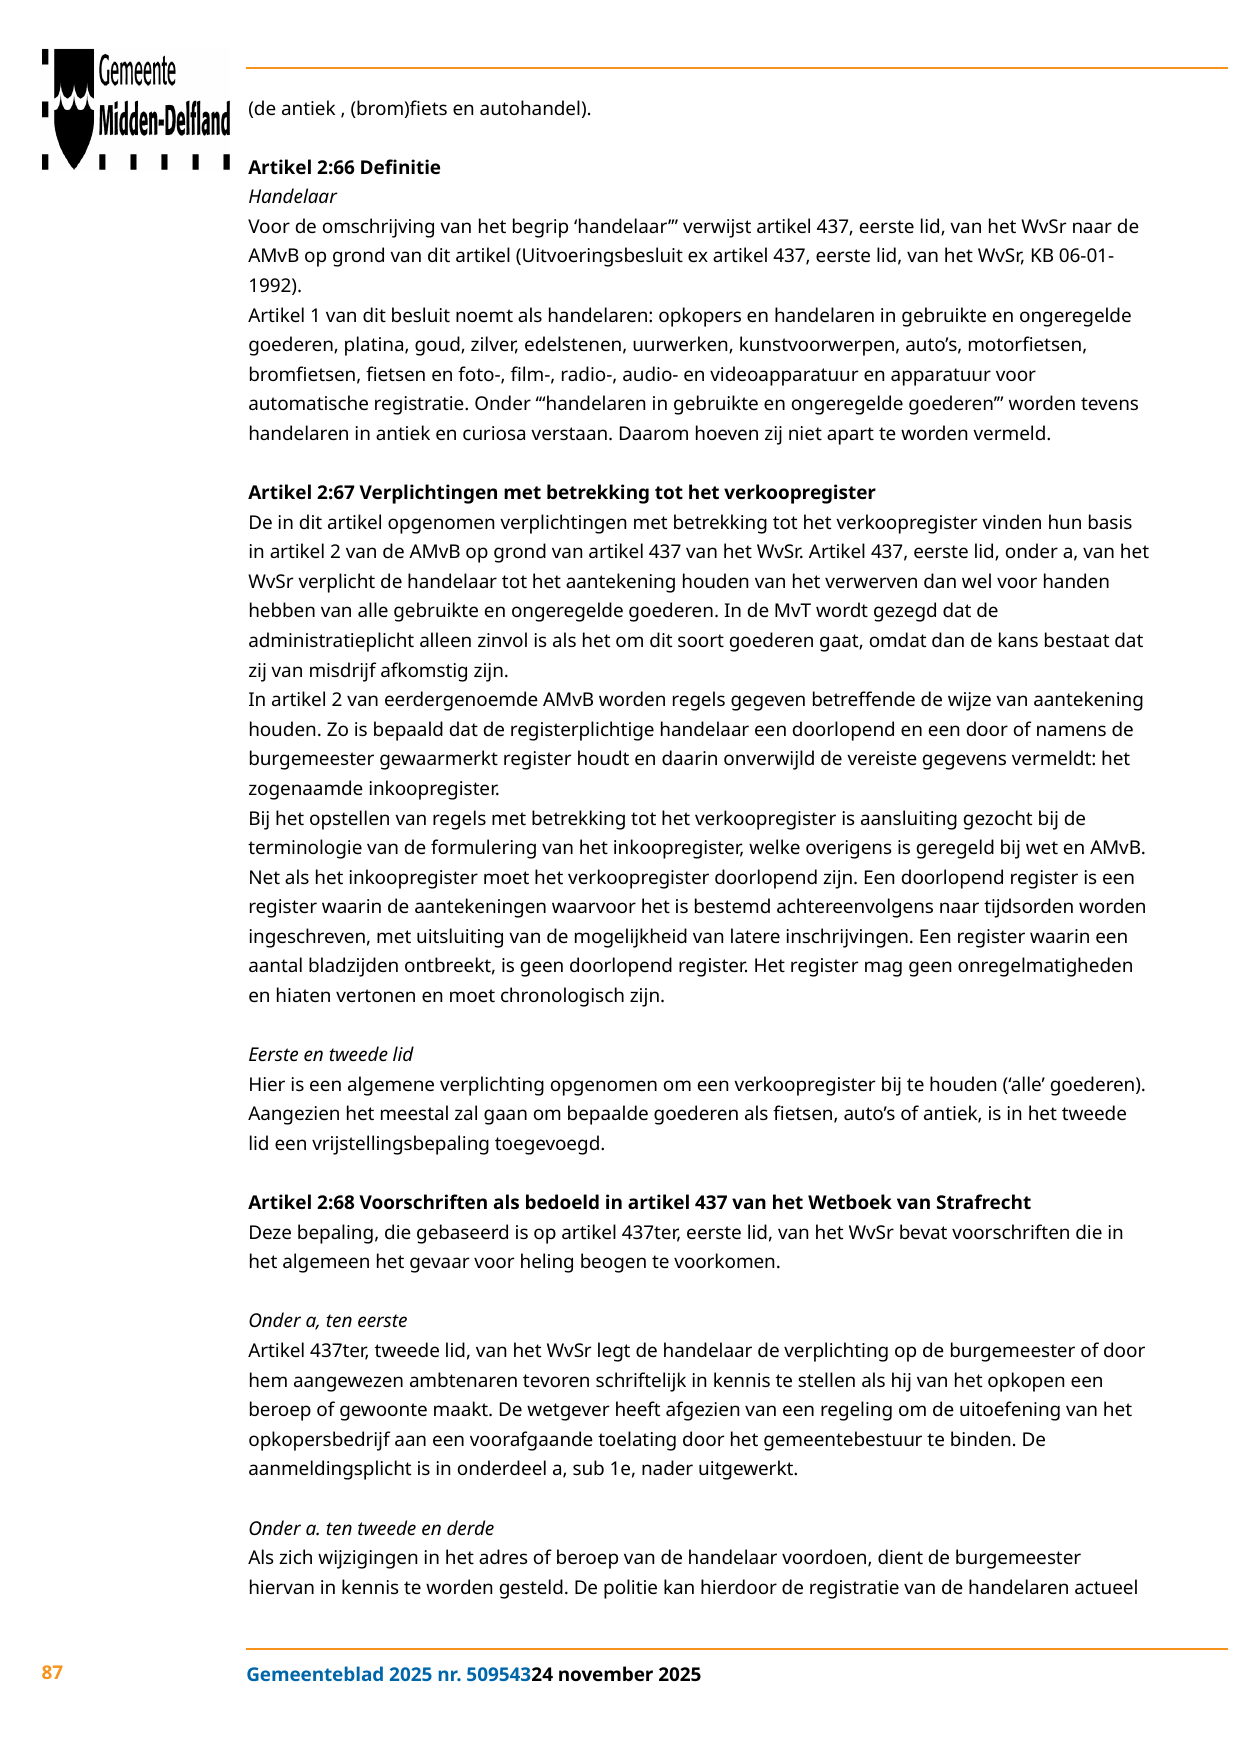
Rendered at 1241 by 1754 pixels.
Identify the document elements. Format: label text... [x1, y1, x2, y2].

text Hier is een algemene verplichting opgenomen om een verkoopregister bij te houden (‘alle’ goederen). Aangezien het meestal zal gaan om bepaalde goederen als fietsen, auto’s of antiek, is in het tweede lid een vrijstellingsbepaling toegevoegd. [248, 1071, 1152, 1156]
text Artikel 2:67 Verplichtingen met betrekking tot het verkoopregister [248, 479, 1152, 505]
text Artikel 1 van dit besluit noemt als handelaren: opkopers en handelaren in gebruikte en ongeregelde goederen, platina, goud, zilver, edelstenen, uurwerken, kunstvoorwerpen, auto’s, motorfietsen, bromfietsen, fietsen en foto-, film-, radio-, audio- en videoapparatuur en apparatuur voor automatische registratie. Onder ‘“handelaren in gebruikte en ongeregelde goederen’” worden tevens handelaren in antiek en curiosa verstaan. Daarom hoeven zij niet apart te worden vermeld. [248, 302, 1152, 446]
text Eerste en tweede lid [248, 1041, 1152, 1067]
text Bij het opstellen van regels met betrekking tot het verkoopregister is aansluiting gezocht bij de terminologie van de formulering van het inkoopregister, welke overigens is geregeld bij wet en AMvB. [248, 805, 1152, 860]
text Artikel 2:68 Voorschriften als bedoeld in artikel 437 van het Wetboek van Strafrecht [248, 1189, 1152, 1215]
text Als zich wijzigingen in het adres of beroep van de handelaar voordoen, dient de burgemeester hiervan in kennis te worden gesteld. De politie kan hierdoor de registratie van de handelaren actueel [248, 1544, 1152, 1600]
text (de antiek , (brom)fiets en autohandel). [248, 95, 1152, 121]
text Artikel 2:66 Definitie [248, 154, 1152, 180]
text Net als het inkoopregister moet het verkoopregister doorlopend zijn. Een doorlopend register is een register waarin de aantekeningen waarvoor het is bestemd achtereenvolgens naar tijdsorden worden ingeschreven, met uitsluiting van de mogelijkheid van latere inschrijvingen. Een register waarin een aantal bladzijden ontbreekt, is geen doorlopend register. Het register mag geen onregelmatigheden en hiaten vertonen en moet chronologisch zijn. [248, 864, 1152, 1008]
text Onder a. ten tweede en derde [248, 1515, 1152, 1541]
text Onder a, ten eerste [248, 1308, 1152, 1333]
text Voor de omschrijving van het begrip ‘handelaar’” verwijst artikel 437, eerste lid, van het WvSr naar de AMvB op grond van dit artikel (Uitvoeringsbesluit ex artikel 437, eerste lid, van het WvSr, KB 06-01-1992). [248, 213, 1152, 298]
text Artikel 437ter, tweede lid, van het WvSr legt de handelaar de verplichting op de burgemeester of door hem aangewezen ambtenaren tevoren schriftelijk in kennis te stellen als hij van het opkopen een beroep of gewoonte maakt. De wetgever heeft afgezien van een regeling om de uitoefening van het opkopersbedrijf aan een voorafgaande toelating door het gemeentebestuur te binden. De aanmeldingsplicht is in onderdeel a, sub 1e, nader uitgewerkt. [248, 1337, 1152, 1481]
text In artikel 2 van eerdergenoemde AMvB worden regels gegeven betreffende de wijze van aantekening houden. Zo is bepaald dat de registerplichtige handelaar een doorlopend en een door of namens de burgemeester gewaarmerkt register houdt en daarin onverwijld de vereiste gegevens vermeldt: het zogenaamde inkoopregister. [248, 686, 1152, 801]
text Deze bepaling, die gebaseerd is op artikel 437ter, eerste lid, van het WvSr bevat voorschriften die in het algemeen het gevaar voor heling beogen te voorkomen. [248, 1219, 1152, 1274]
text De in dit artikel opgenomen verplichtingen met betrekking tot het verkoopregister vinden hun basis in artikel 2 van de AMvB op grond van artikel 437 van het WvSr. Artikel 437, eerste lid, onder a, van het WvSr verplicht de handelaar tot het aantekening houden van het verwerven dan wel voor handen hebben van alle gebruikte en ongeregelde goederen. In de MvT wordt gezegd dat de administratieplicht alleen zinvol is als het om dit soort goederen gaat, omdat dan de kans bestaat dat zij van misdrijf afkomstig zijn. [248, 509, 1152, 683]
text Handelaar [248, 183, 1152, 209]
picture [41, 47, 231, 172]
